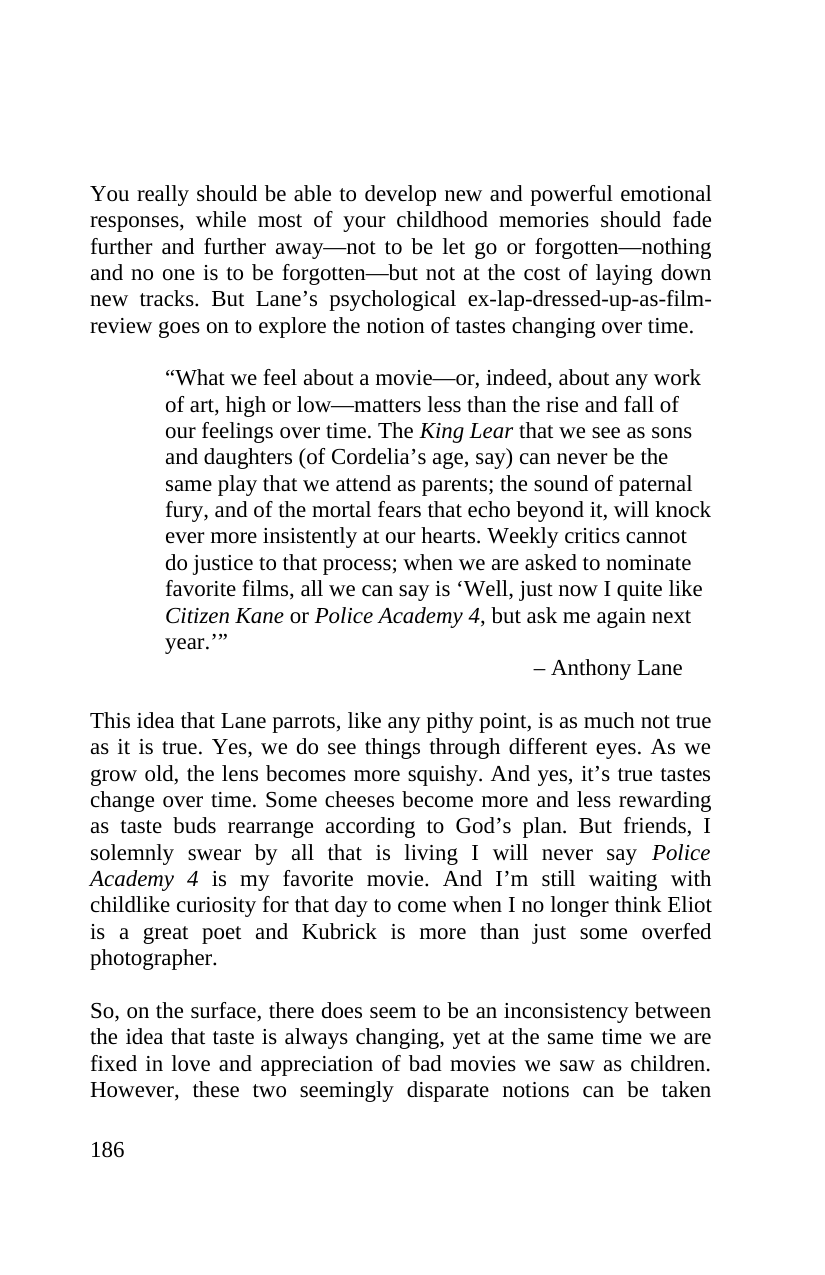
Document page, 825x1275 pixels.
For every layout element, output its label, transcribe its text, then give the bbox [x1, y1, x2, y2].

text “What we feel about a movie—or, indeed, about any work of art, high or low—matters less than the rise and fall of our feelings over time. The King Lear that we see as sons and daughters (of Cordelia’s age, say) can never be the same play that we attend as parents; the sound of paternal fury, and of the mortal fears that echo beyond it, will knock ever more insistently at our hearts. Weekly critics cannot do justice to that process; when we are asked to nominate favorite films, all we can say is ‘Well, just now I quite like Citizen Kane or Police Academy 4, but ask me again next year.’” [165, 364, 712, 654]
text This idea that Lane parrots, like any pithy point, is as much not true as it is true. Yes, we do see things through different eyes. As we grow old, the lens becomes more squishy. And yes, it’s true tastes change over time. Some cheeses become more and less rewarding as taste buds rearrange according to God’s plan. But friends, I solemnly swear by all that is living I will never say Police Academy 4 is my favorite movie. And I’m still waiting with childlike curiosity for that day to come when I no longer think Eliot is a great poet and Kubrick is more than just some overfed photographer. [90, 707, 712, 971]
text So, on the surface, there does seem to be an inconsistency between the idea that taste is always changing, yet at the same time we are fixed in love and appreciation of bad movies we saw as children. However, these two seemingly disparate notions can be taken [90, 997, 712, 1102]
text – Anthony Lane [90, 654, 682, 681]
text You really should be able to develop new and powerful emotional responses, while most of your childhood memories should fade further and further away—not to be let go or forgotten—nothing and no one is to be forgotten—but not at the cost of laying down new tracks. But Lane’s psychological ex-lap-dressed-up-as-film-review goes on to explore the notion of tastes changing over time. [90, 180, 712, 338]
